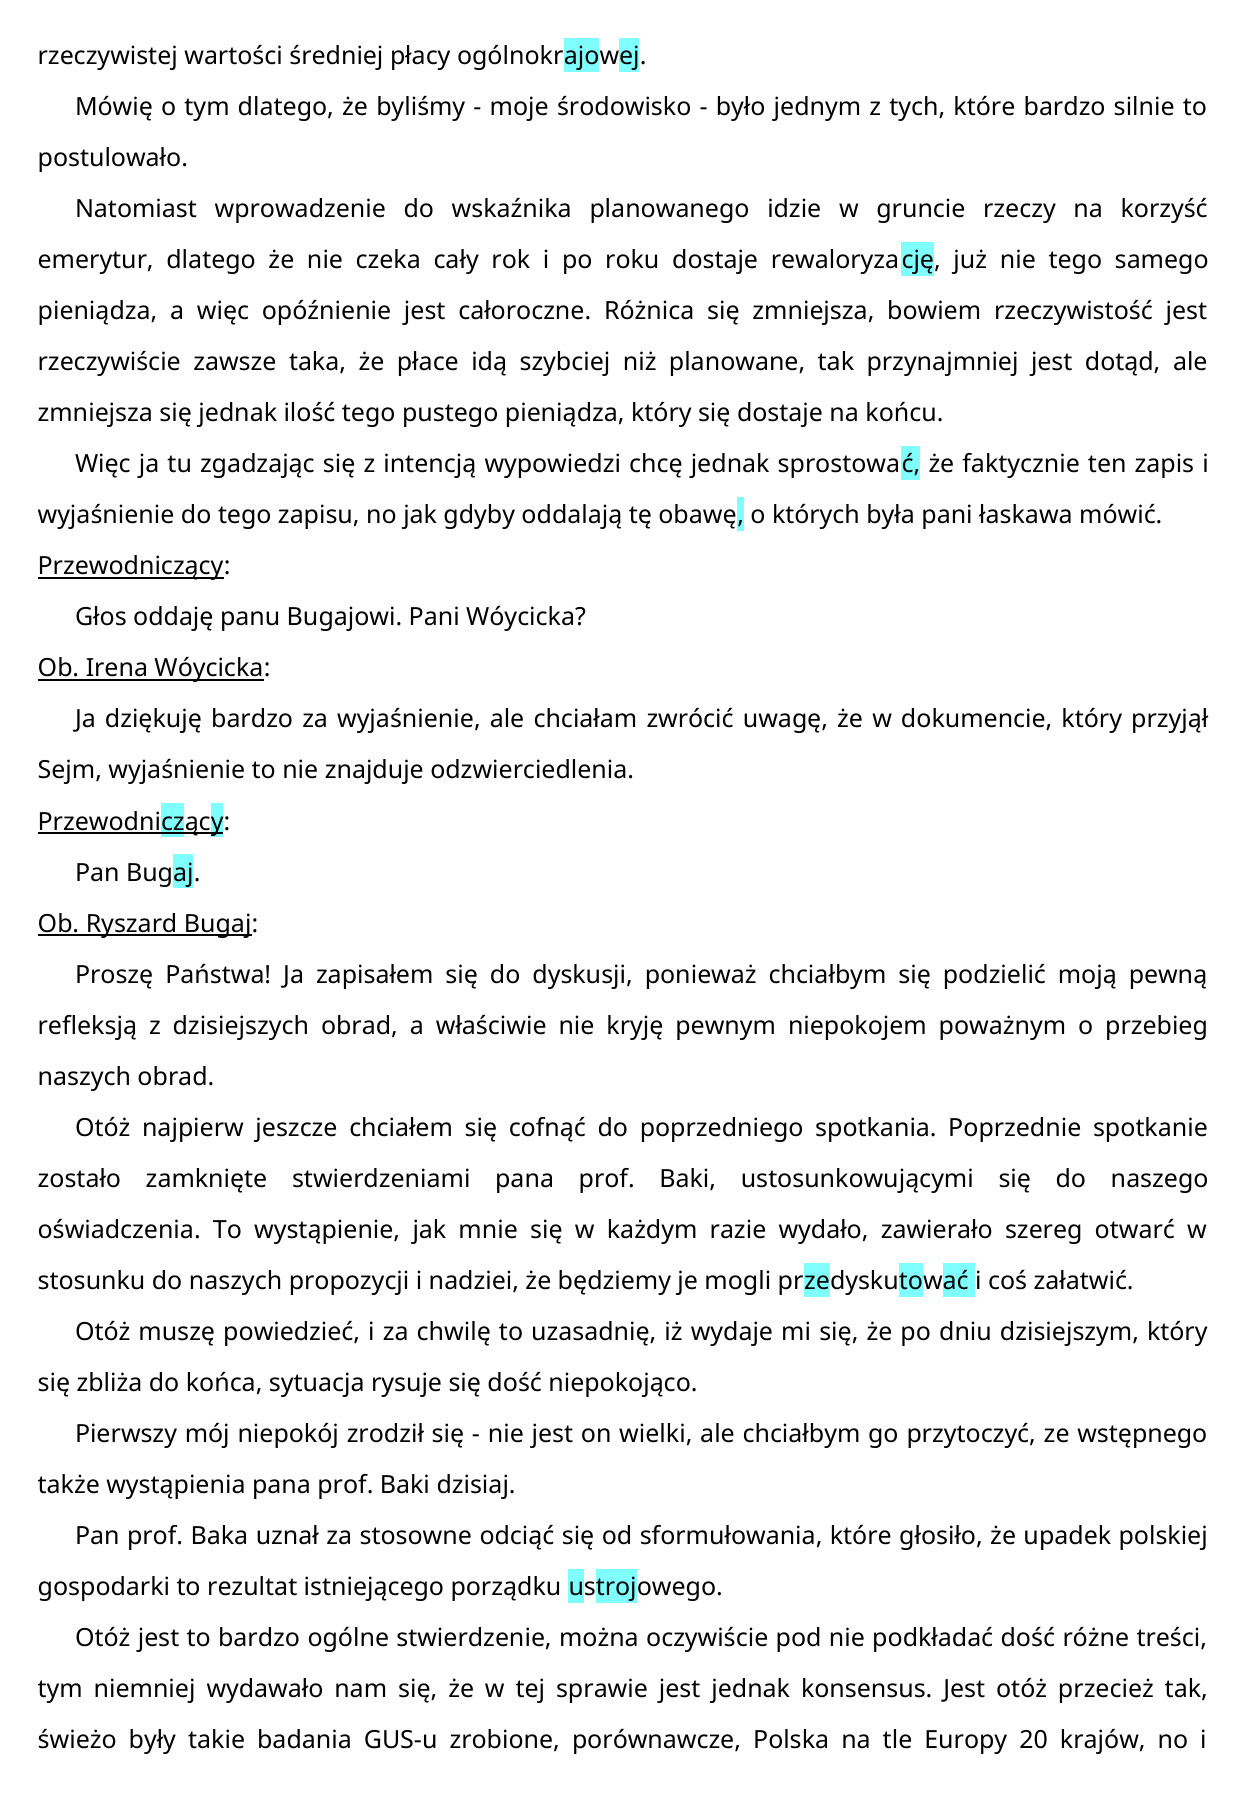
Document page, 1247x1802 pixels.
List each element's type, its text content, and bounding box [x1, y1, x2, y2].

text Otóż najpierw jeszcze chciałem się cofnąć do poprzedniego spotkania. Poprzednie spotkanie zostało zamknięte stwierdzeniami pana prof. Baki, ustosunkowującymi się do naszego oświadczenia. To wystąpienie, jak mnie się w każdym razie wydało, zawierało szereg otwarć w stosunku do naszych propozycji i nadziei, że będziemy je mogli przedyskutować i coś załatwić. [37, 1109, 1209, 1297]
text Proszę Państwa! Ja zapisałem się do dyskusji, ponieważ chciałbym się podzielić moją pewną refleksją z dzisiejszych obrad, a właściwie nie kryję pewnym niepokojem poważnym o przebieg naszych obrad. [37, 956, 1209, 1092]
text Mówię o tym dlatego, że byliśmy - moje środowisko - było jednym z tych, które bardzo silnie to postulowało. [37, 88, 1209, 174]
text Ob. Ryszard Bugaj: [37, 905, 1209, 939]
text Głos oddaję panu Bugajowi. Pani Wóycicka? [37, 599, 1209, 633]
text Pierwszy mój niepokój zrodził się - nie jest on wielki, ale chciałbym go przytoczyć, ze wstępnego także wystąpienia pana prof. Baki dzisiaj. [37, 1416, 1209, 1501]
text Otóż jest to bardzo ogólne stwierdzenie, można oczywiście pod nie podkładać dość różne treści, tym niemniej wydawało nam się, że w tej sprawie jest jednak konsensus. Jest otóż przecież tak, świeżo były takie badania GUS-u zrobione, porównawcze, Polska na tle Europy 20 krajów, no i [37, 1620, 1209, 1756]
text Przewodniczący: [37, 803, 1209, 837]
text Natomiast wprowadzenie do wskaźnika planowanego idzie w gruncie rzeczy na korzyść emerytur, dlatego że nie czeka cały rok i po roku dostaje rewaloryzację, już nie tego samego pieniądza, a więc opóźnienie jest całoroczne. Różnica się zmniejsza, bowiem rzeczywistość jest rzeczywiście zawsze taka, że płace idą szybciej niż planowane, tak przynajmniej jest dotąd, ale zmniejsza się jednak ilość tego pustego pieniądza, który się dostaje na końcu. [37, 191, 1209, 429]
text Otóż muszę powiedzieć, i za chwilę to uzasadnię, iż wydaje mi się, że po dniu dzisiejszym, który się zbliża do końca, sytuacja rysuje się dość niepokojąco. [37, 1313, 1209, 1399]
text Ob. Irena Wóycicka: [37, 650, 1209, 684]
text Ja dziękuję bardzo za wyjaśnienie, ale chciałam zwrócić uwagę, że w dokumencie, który przyjął Sejm, wyjaśnienie to nie znajduje odzwierciedlenia. [37, 701, 1209, 786]
text Pan Bugaj. [37, 854, 1209, 888]
text Przewodniczący: [37, 548, 1209, 582]
text rzeczywistej wartości średniej płacy ogólnokrajowej. [37, 37, 1209, 72]
text Pan prof. Baka uznał za stosowne odciąć się od sformułowania, które głosiło, że upadek polskiej gospodarki to rezultat istniejącego porządku ustrojowego. [37, 1518, 1209, 1603]
text Więc ja tu zgadzając się z intencją wypowiedzi chcę jednak sprostować, że faktycznie ten zapis i wyjaśnienie do tego zapisu, no jak gdyby oddalają tę obawę, o których była pani łaskawa mówić. [37, 446, 1209, 531]
